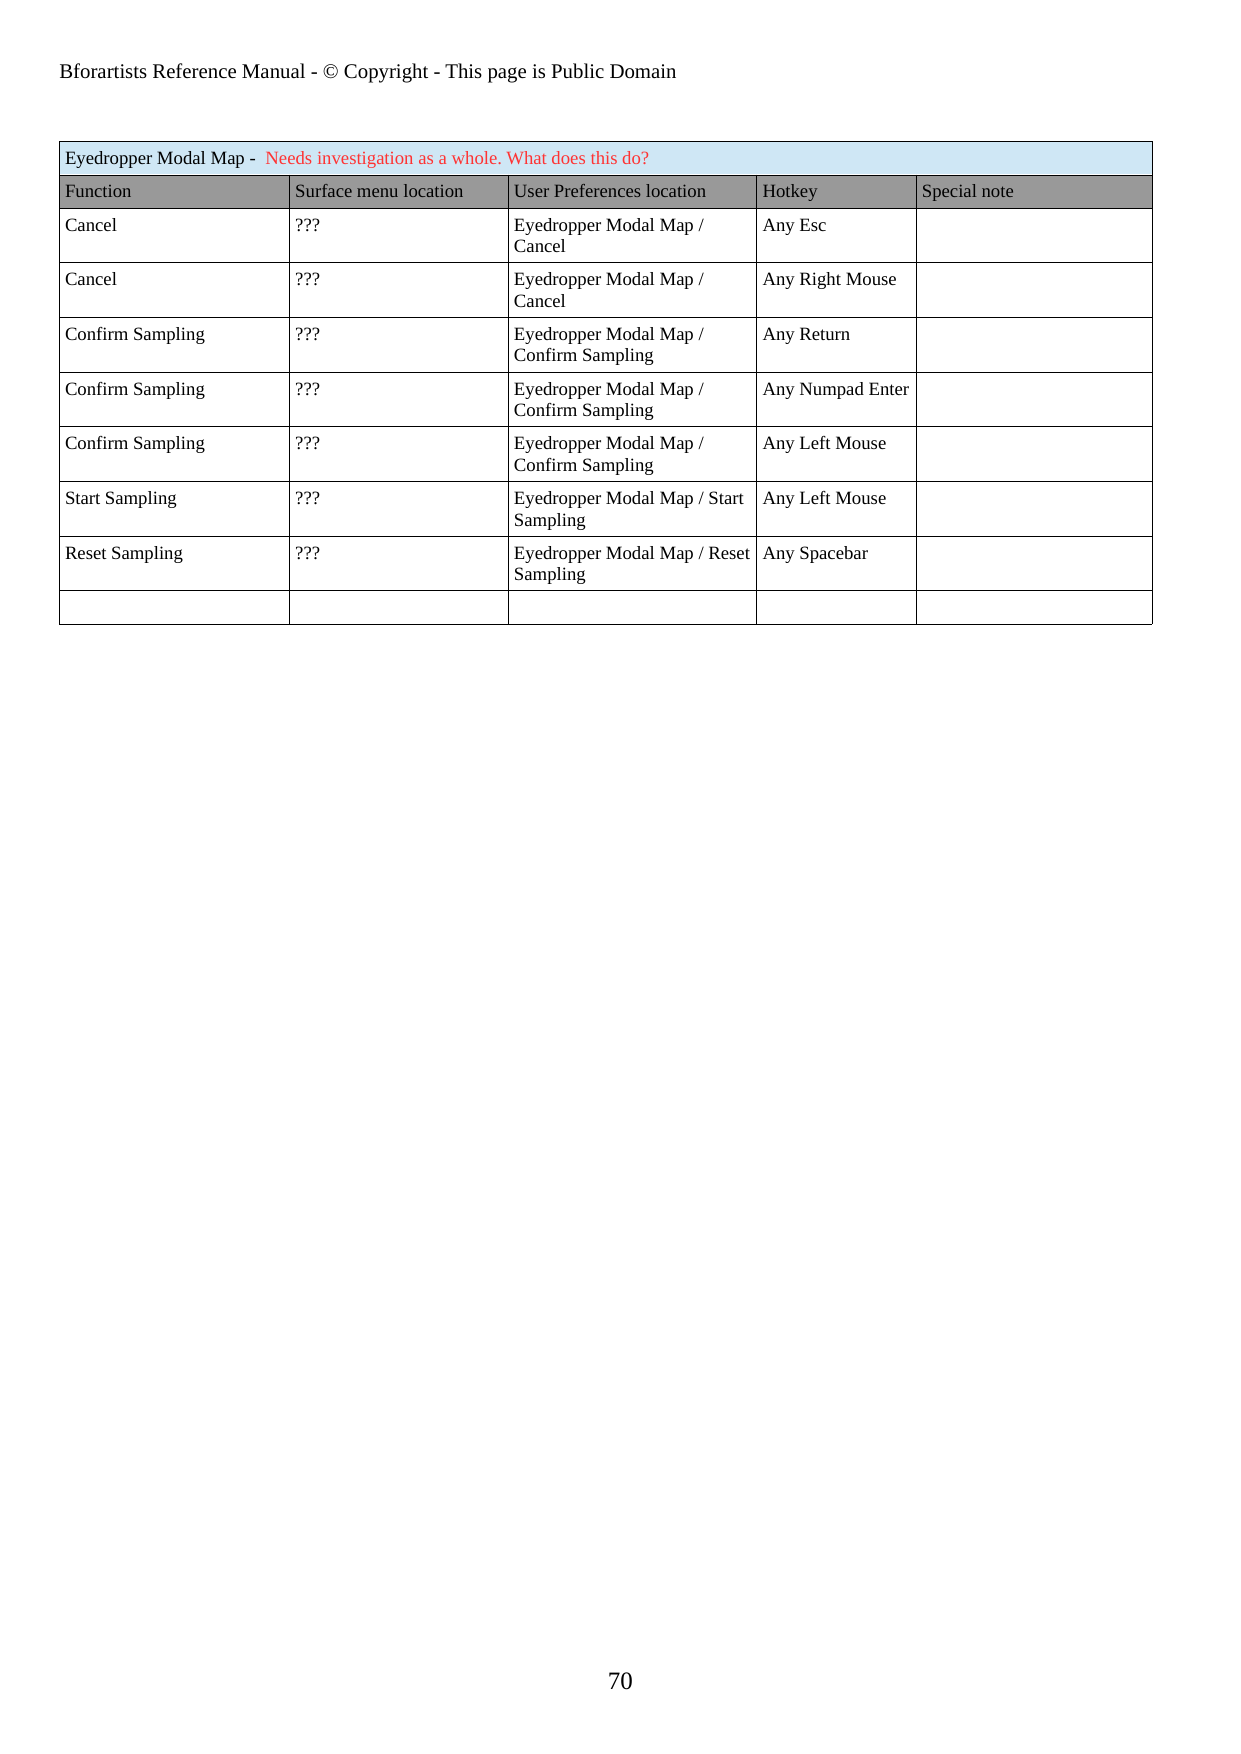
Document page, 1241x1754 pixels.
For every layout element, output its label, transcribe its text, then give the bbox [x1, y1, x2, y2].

table_cell Any Left Mouse [757, 482, 916, 536]
table_header Eyedropper Modal Map - Needs investigation as a whole. What does this do? [60, 142, 1152, 174]
table_cell Any Numpad Enter [757, 373, 916, 426]
table_cell [290, 591, 508, 623]
table_cell Any Esc [757, 209, 916, 262]
table_cell Start Sampling [60, 482, 289, 536]
table_cell [917, 209, 1152, 262]
table_cell Any Return [757, 318, 916, 372]
table_cell Eyedropper Modal Map / Reset Sampling [509, 537, 756, 590]
table_cell Eyedropper Modal Map / Confirm Sampling [509, 318, 756, 372]
table_cell Eyedropper Modal Map / Start Sampling [509, 482, 756, 536]
table_cell ??? [290, 427, 508, 481]
table_cell Any Left Mouse [757, 427, 916, 481]
table_cell Confirm Sampling [60, 318, 289, 372]
table_cell ??? [290, 263, 508, 317]
table_cell Cancel [60, 209, 289, 262]
table_cell [917, 482, 1152, 536]
table_cell Surface menu location [290, 176, 508, 208]
table_cell Eyedropper Modal Map / Cancel [509, 209, 756, 262]
table_cell Any Spacebar [757, 537, 916, 590]
table_cell Reset Sampling [60, 537, 289, 590]
table_cell User Preferences location [509, 176, 756, 208]
table_cell ??? [290, 318, 508, 372]
table_cell ??? [290, 209, 508, 262]
table_cell [917, 318, 1152, 372]
table_cell [757, 591, 916, 623]
table_cell Any Right Mouse [757, 263, 916, 317]
table_cell Cancel [60, 263, 289, 317]
table_cell Function [60, 176, 289, 208]
table_cell [917, 591, 1152, 623]
table_cell [917, 373, 1152, 426]
table_cell [917, 427, 1152, 481]
table_cell [509, 591, 756, 623]
table_cell Eyedropper Modal Map / Confirm Sampling [509, 427, 756, 481]
table_cell Special note [917, 176, 1152, 208]
table_cell ??? [290, 537, 508, 590]
table_cell Confirm Sampling [60, 373, 289, 426]
table_cell Hotkey [757, 176, 916, 208]
table_cell Confirm Sampling [60, 427, 289, 481]
table_cell Eyedropper Modal Map / Confirm Sampling [509, 373, 756, 426]
table_cell Eyedropper Modal Map / Cancel [509, 263, 756, 317]
table_cell [917, 263, 1152, 317]
table_cell [917, 537, 1152, 590]
table_cell ??? [290, 482, 508, 536]
table_cell ??? [290, 373, 508, 426]
table_cell [60, 591, 289, 623]
